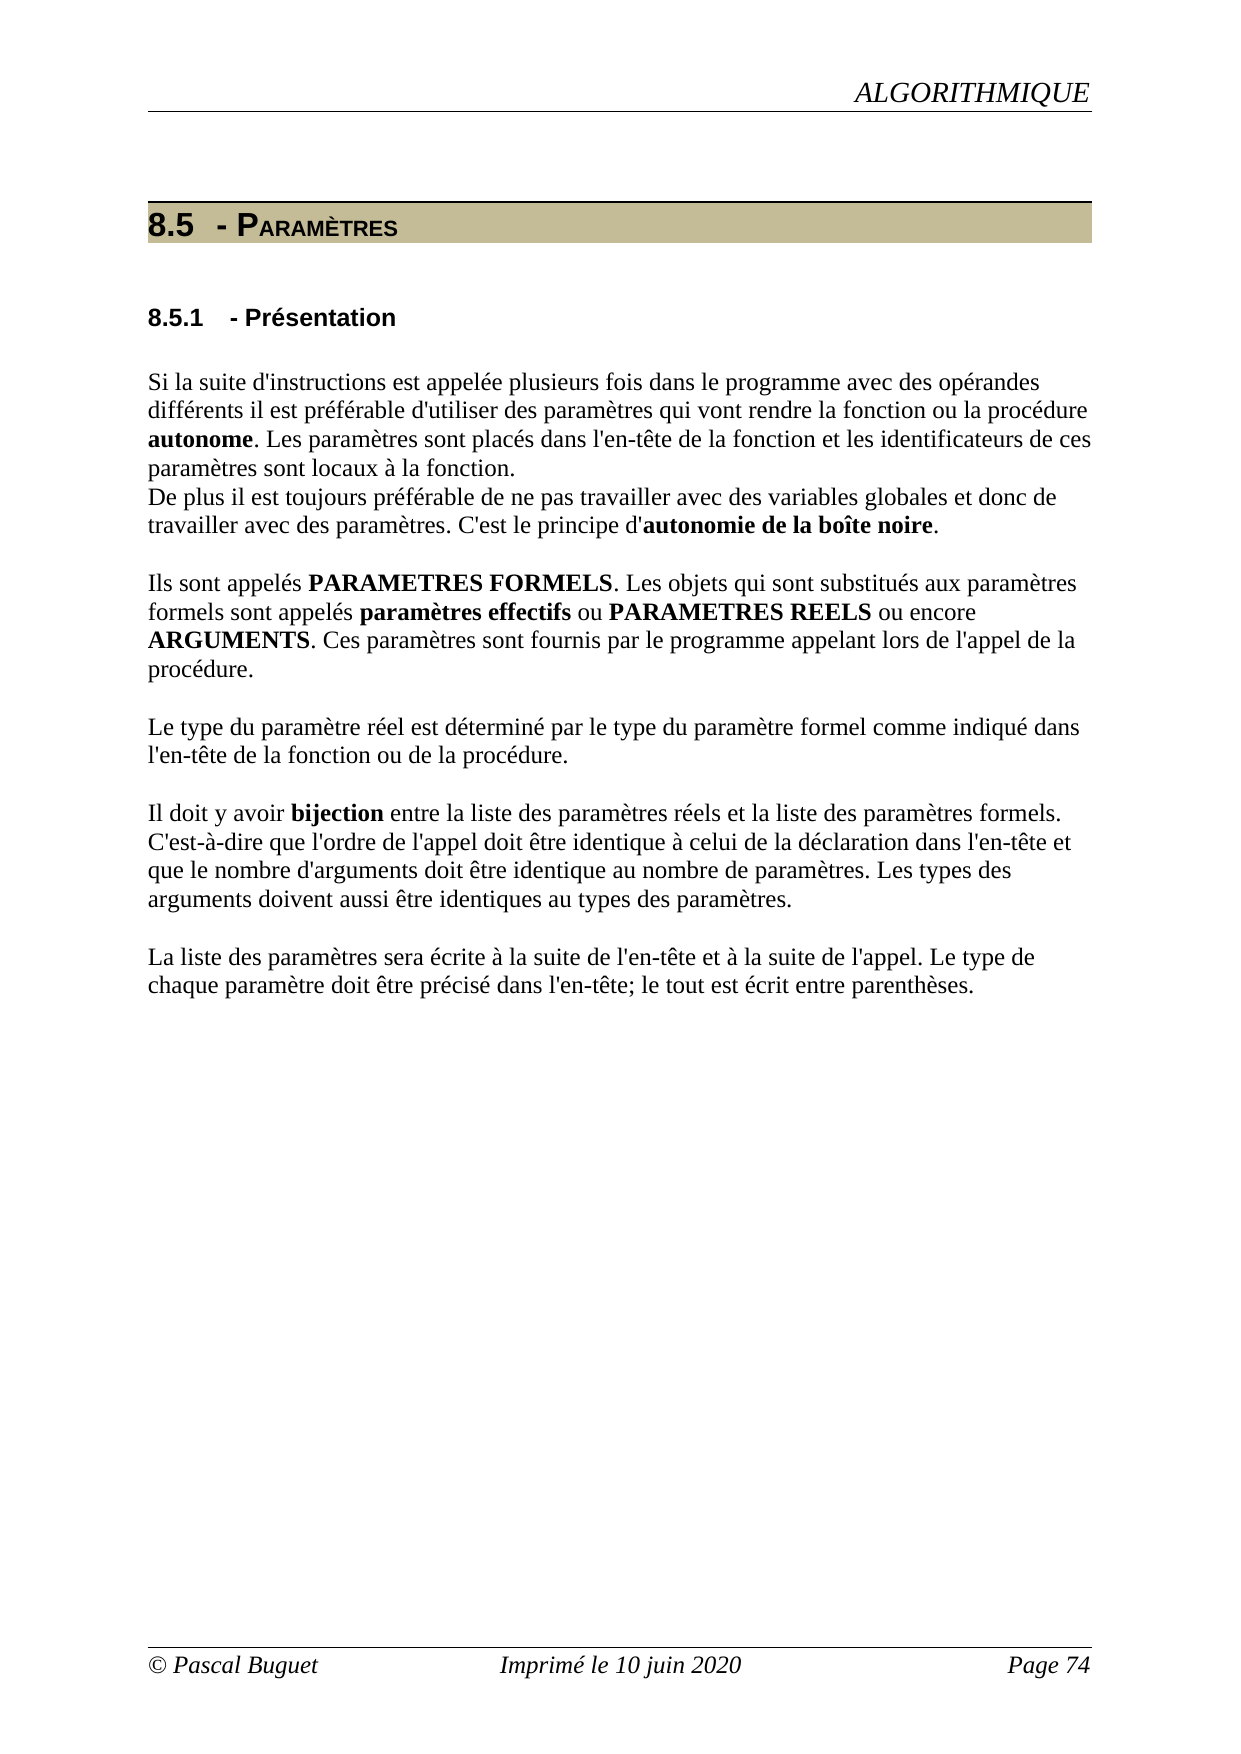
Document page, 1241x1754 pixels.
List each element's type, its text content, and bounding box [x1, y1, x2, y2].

text Il doit y avoir bijection entre la liste des paramètres réels et la liste des paramètres formels. C'est-à-dire que l'ordre de l'appel doit être identique à celui de la déclaration dans l'en-tête et que le nombre d'arguments doit être identique au nombre de paramètres. Les types des arguments doivent aussi être identiques au types des paramètres. [148, 798, 1092, 913]
subtitle - Paramètres [148, 203, 1092, 243]
text De plus il est toujours préférable de ne pas travailler avec des variables globales et donc de travailler avec des paramètres. C'est le principe d'autonomie de la boîte noire. [148, 482, 1092, 539]
subtitle - Présentation [148, 303, 1092, 332]
text La liste des paramètres sera écrite à la suite de l'en-tête et à la suite de l'appel. Le type de chaque paramètre doit être précisé dans l'en-tête; le tout est écrit entre parenthèses. [148, 942, 1092, 999]
text Si la suite d'instructions est appelée plusieurs fois dans le programme avec des opérandes différents il est préférable d'utiliser des paramètres qui vont rendre la fonction ou la procédure autonome. Les paramètres sont placés dans l'en-tête de la fonction et les identificateurs de ces paramètres sont locaux à la fonction. [148, 367, 1092, 482]
text Le type du paramètre réel est déterminé par le type du paramètre formel comme indiqué dans l'en-tête de la fonction ou de la procédure. [148, 712, 1092, 769]
text Ils sont appelés PARAMETRES FORMELS. Les objets qui sont substitués aux paramètres formels sont appelés paramètres effectifs ou PARAMETRES REELS ou encore ARGUMENTS. Ces paramètres sont fournis par le programme appelant lors de l'appel de la procédure. [148, 568, 1092, 683]
